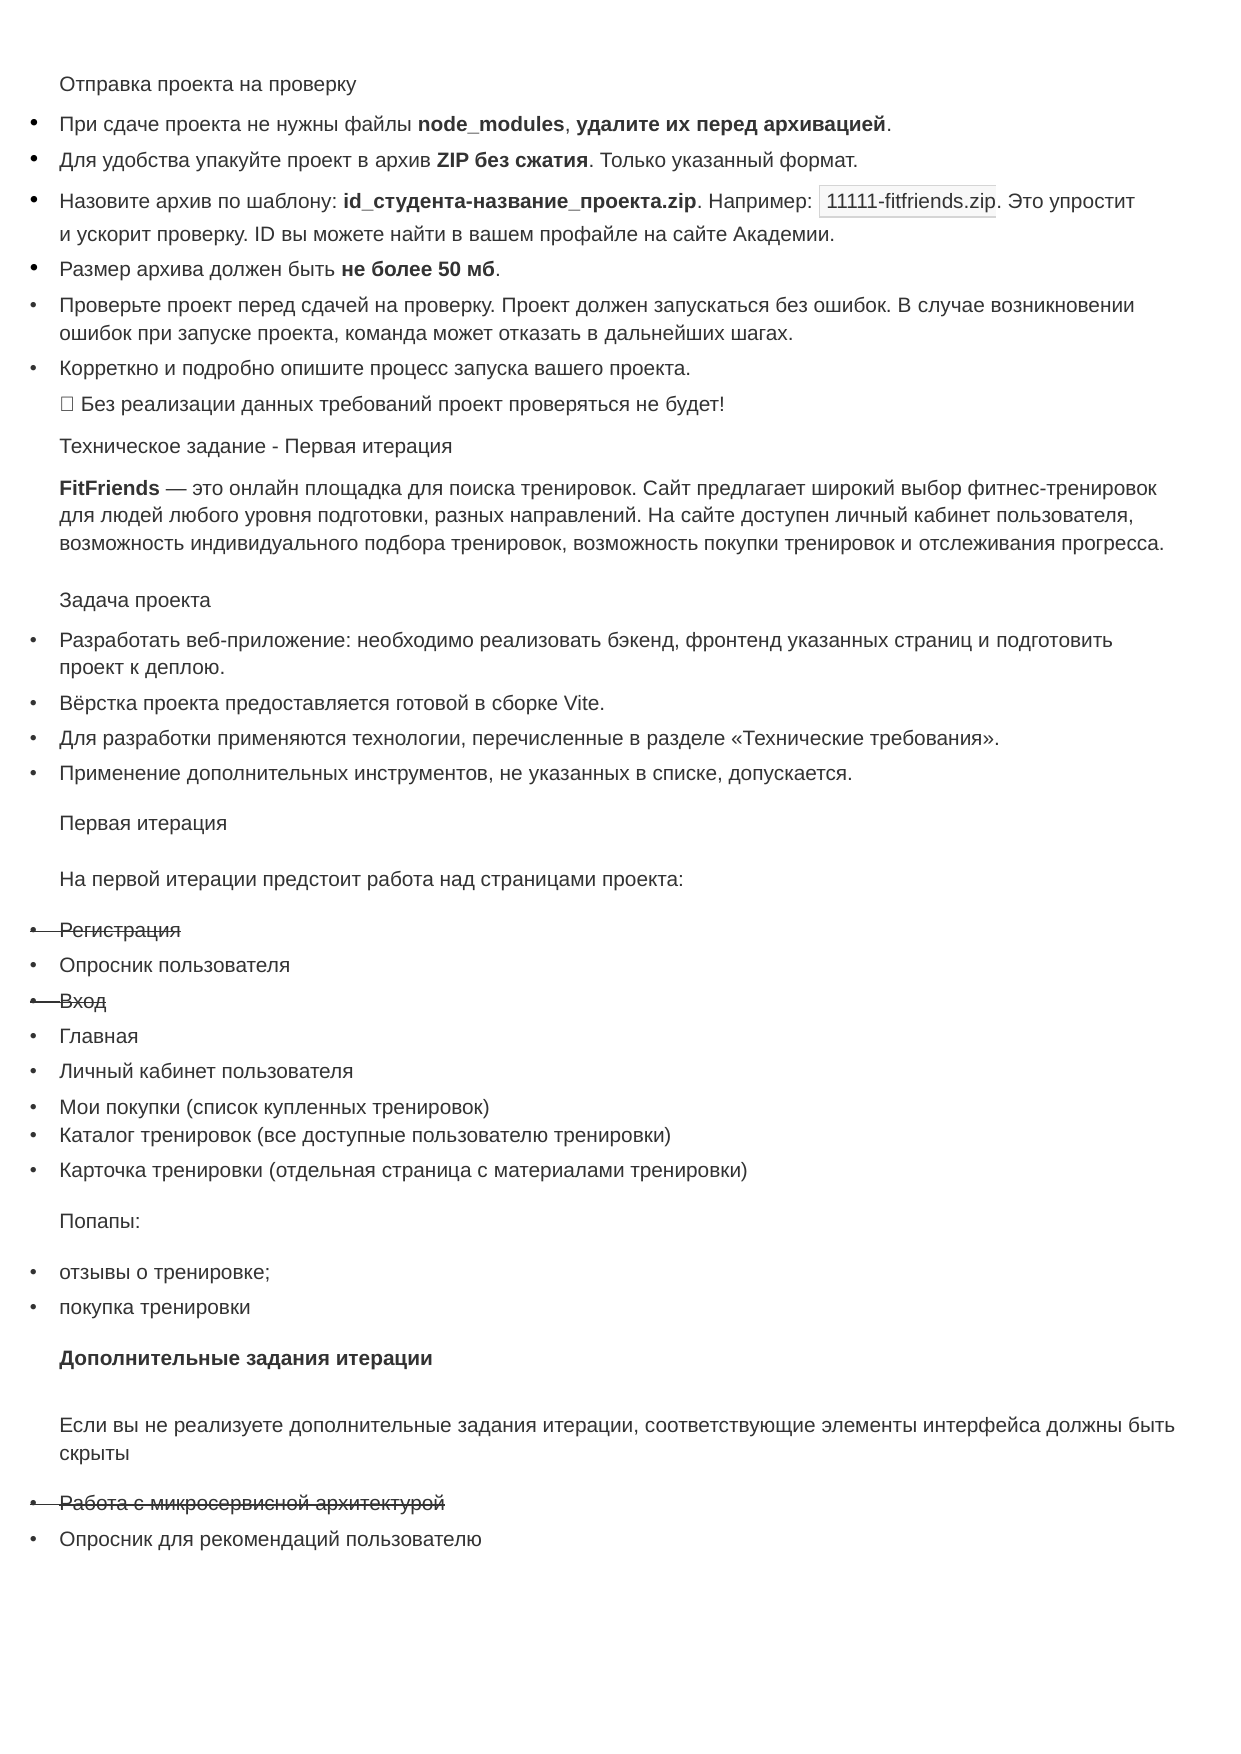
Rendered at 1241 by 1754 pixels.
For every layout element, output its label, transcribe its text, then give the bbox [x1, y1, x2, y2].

text FitFriends — это онлайн площадка для поиска тренировок. Сайт предлагает широкий выбор фитнес-тренировок для людей любого уровня подготовки, разных направлений. На сайте доступен личный кабинет пользователя, возможность индивидуального подбора тренировок, возможность покупки тренировок и отслеживания прогресса. [59, 476, 1181, 555]
text 💡 Без реализации данных требований проект проверяться не будет! [59, 392, 1181, 416]
text Если вы не реализуете дополнительные задания итерации, соответствующие элементы интерфейса должны быть скрыты [59, 1413, 1181, 1464]
list Для разработки применяются технологии, перечисленные в разделе «Технические требования». [59, 726, 1181, 750]
list Размер архива должен быть не более 50 мб. [59, 257, 1181, 282]
list покупка тренировки [59, 1295, 1181, 1319]
text Дополнительные задания итерации [59, 1346, 1181, 1370]
list Опросник пользователя [59, 953, 1181, 977]
text Техническое задание - Первая итерация [59, 434, 1181, 458]
list Корреткно и подробно опишите процесс запуска вашего проекта. [59, 356, 1181, 380]
list Применение дополнительных инструментов, не указанных в списке, допускается. [59, 761, 1181, 785]
text Попапы: [59, 1209, 1181, 1233]
list Опросник для рекомендаций пользователю [59, 1527, 1181, 1551]
subtitle Отправка проекта на проверку [59, 72, 1181, 96]
list Проверьте проект перед сдачей на проверку. Проект должен запускаться без ошибок. В случае возникновении ошибок при запуске проекта, команда может отказать в дальнейших шагах. [59, 293, 1181, 345]
list Каталог тренировок (все доступные пользователю тренировки) [59, 1122, 1181, 1146]
list Регистрация [59, 918, 1181, 942]
list Вход [59, 988, 1181, 1013]
subtitle Задача проекта [59, 587, 1181, 611]
list При сдаче проекта не нужны файлы node_modules, удалите их перед архивацией. [59, 112, 1181, 137]
text На первой итерации предстоит работа над страницами проекта: [59, 867, 1181, 891]
list Главная [59, 1024, 1181, 1048]
list Назовите архив по шаблону: id_студента-название_проекта.zip. Например: 11111-fitfriends.zip. Это упростит и ускорит проверку. ID вы можете найти в вашем профайле на сайте Академии. [59, 185, 1181, 245]
list Разработать веб-приложение: необходимо реализовать бэкенд, фронтенд указанных страниц и подготовить проект к деплою. [59, 627, 1181, 679]
list Для удобства упакуйте проект в архив ZIP без сжатия. Только указанный формат. [59, 148, 1181, 173]
list отзывы о тренировке; [59, 1260, 1181, 1284]
list Работа с микросервисной архитектурой [59, 1491, 1181, 1515]
list Карточка тренировки (отдельная страница с материалами тренировки) [59, 1158, 1181, 1182]
list Личный кабинет пользователя [59, 1059, 1181, 1083]
subtitle Первая итерация [59, 811, 1181, 835]
list Вёрстка проекта предоставляется готовой в сборке Vite. [59, 690, 1181, 714]
list Мои покупки (список купленных тренировок) [59, 1095, 1181, 1119]
